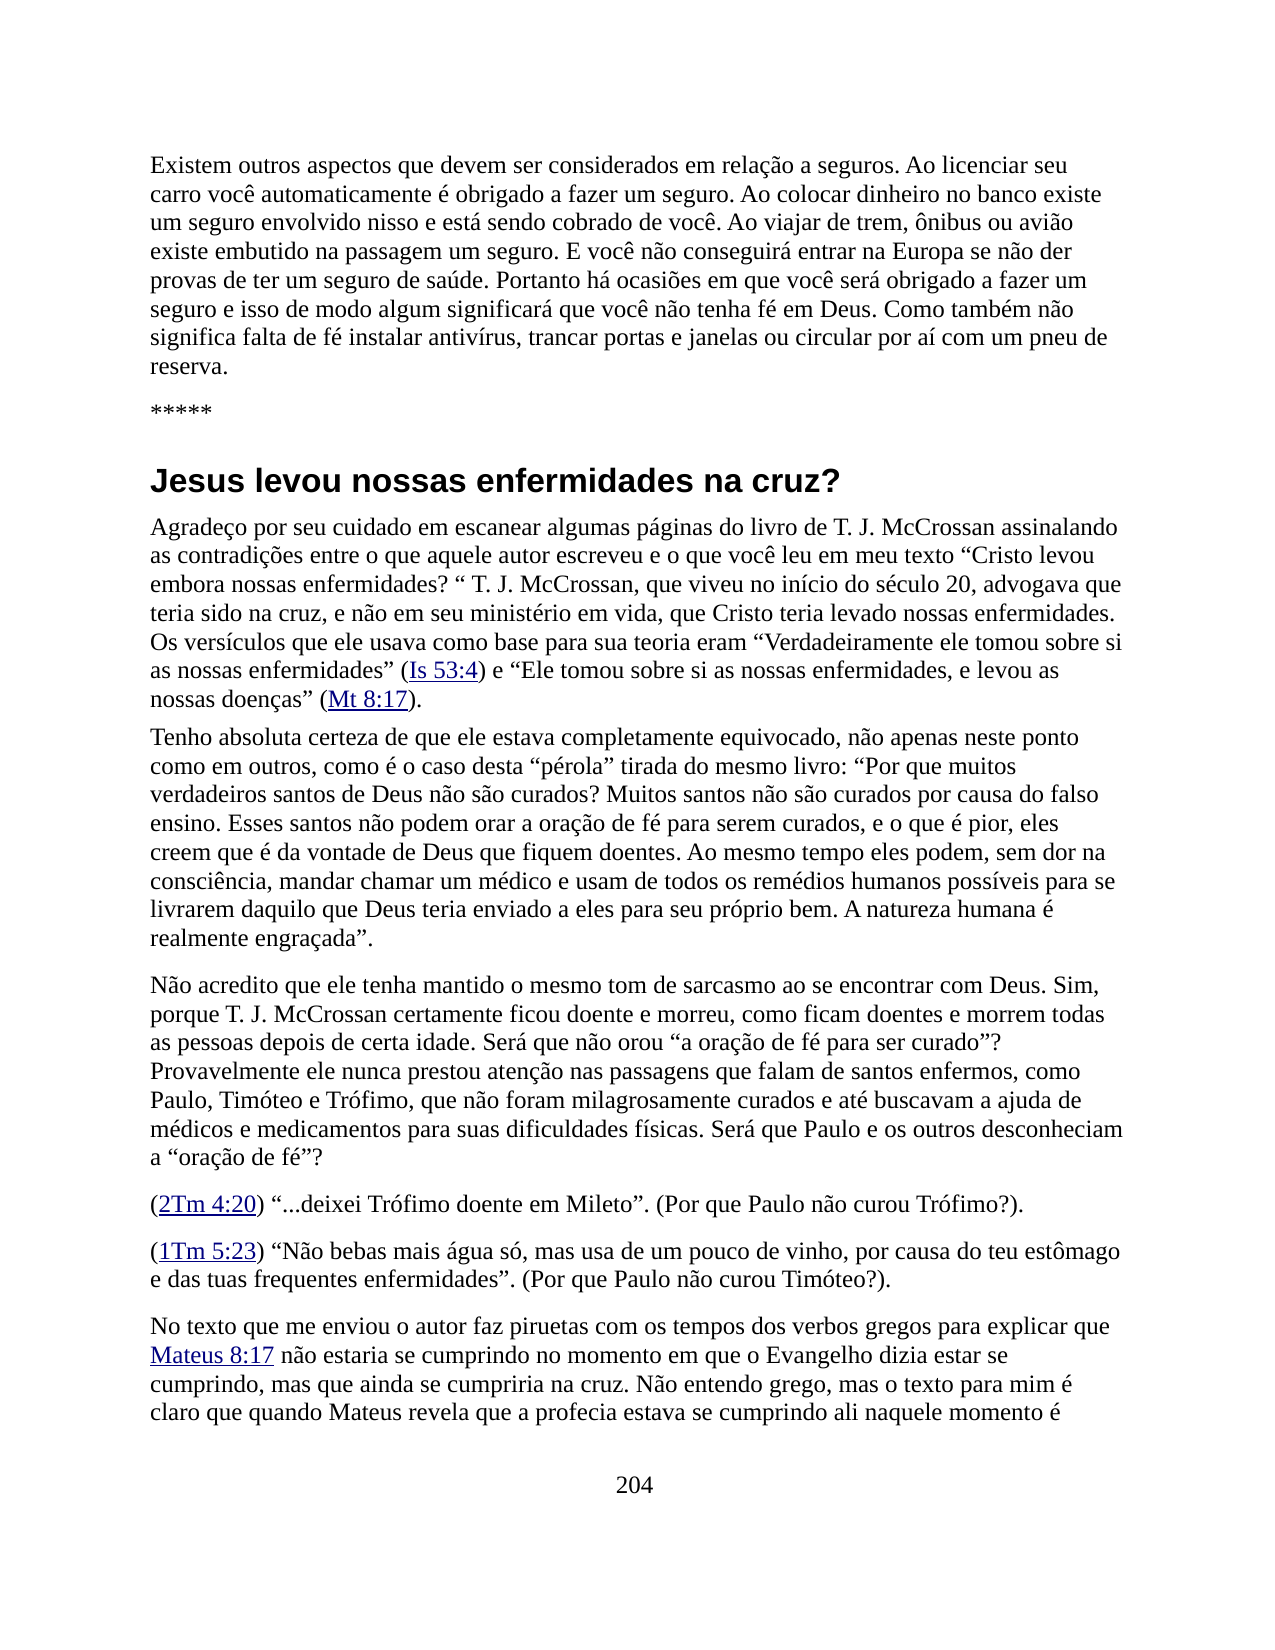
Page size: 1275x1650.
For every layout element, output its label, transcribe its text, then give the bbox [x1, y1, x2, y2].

text Agradeço por seu cuidado em escanear algumas páginas do livro de T. J. McCrossan assinalando as contradições entre o que aquele autor escreveu e o que você leu em meu texto “Cristo levou embora nossas enfermidades? “ T. J. McCrossan, que viveu no início do século 20, advogava que teria sido na cruz, e não em seu ministério em vida, que Cristo teria levado nossas enfermidades. Os versículos que ele usava como base para sua teoria eram “Verdadeiramente ele tomou sobre si as nossas enfermidades” (Is 53:4) e “Ele tomou sobre si as nossas enfermidades, e levou as nossas doenças” (Mt 8:17). [150, 512, 1125, 713]
text Tenho absoluta certeza de que ele estava completamente equivocado, não apenas neste ponto como em outros, como é o caso desta “pérola” tirada do mesmo livro: “Por que muitos verdadeiros santos de Deus não são curados? Muitos santos não são curados por causa do falso ensino. Esses santos não podem orar a oração de fé para serem curados, e o que é pior, eles creem que é da vontade de Deus que fiquem doentes. Ao mesmo tempo eles podem, sem dor na consciência, mandar chamar um médico e usam de todos os remédios humanos possíveis para se livrarem daquilo que Deus teria enviado a eles para seu próprio bem. A natureza humana é realmente engraçada”. [150, 722, 1125, 952]
text (2Tm 4:20) “...deixei Trófimo doente em Mileto”. (Por que Paulo não curou Trófimo?). [150, 1189, 1125, 1218]
text (1Tm 5:23) “Não bebas mais água só, mas usa de um pouco de vinho, por causa do teu estômago e das tuas frequentes enfermidades”. (Por que Paulo não curou Timóteo?). [150, 1236, 1125, 1293]
text Existem outros aspectos que devem ser considerados em relação a seguros. Ao licenciar seu carro você automaticamente é obrigado a fazer um seguro. Ao colocar dinheiro no banco existe um seguro envolvido nisso e está sendo cobrado de você. Ao viajar de trem, ônibus ou avião existe embutido na passagem um seguro. E você não conseguirá entrar na Europa se não der provas de ter um seguro de saúde. Portanto há ocasiões em que você será obrigado a fazer um seguro e isso de modo algum significará que você não tenha fé em Deus. Como também não significa falta de fé instalar antivírus, trancar portas e janelas ou circular por aí com um pneu de reserva. [150, 150, 1125, 380]
subtitle Jesus levou nossas enfermidades na cruz? [150, 461, 1125, 499]
text ***** [150, 398, 1125, 427]
text No texto que me enviou o autor faz piruetas com os tempos dos verbos gregos para explicar que Mateus 8:17 não estaria se cumprindo no momento em que o Evangelho dizia estar se cumprindo, mas que ainda se cumpriria na cruz. Não entendo grego, mas o texto para mim é claro que quando Mateus revela que a profecia estava se cumprindo ali naquele momento é [150, 1311, 1125, 1426]
text Não acredito que ele tenha mantido o mesmo tom de sarcasmo ao se encontrar com Deus. Sim, porque T. J. McCrossan certamente ficou doente e morreu, como ficam doentes e morrem todas as pessoas depois de certa idade. Será que não orou “a oração de fé para ser curado”? Provavelmente ele nunca prestou atenção nas passagens que falam de santos enfermos, como Paulo, Timóteo e Trófimo, que não foram milagrosamente curados e até buscavam a ajuda de médicos e medicamentos para suas dificuldades físicas. Será que Paulo e os outros desconheciam a “oração de fé”? [150, 970, 1125, 1171]
